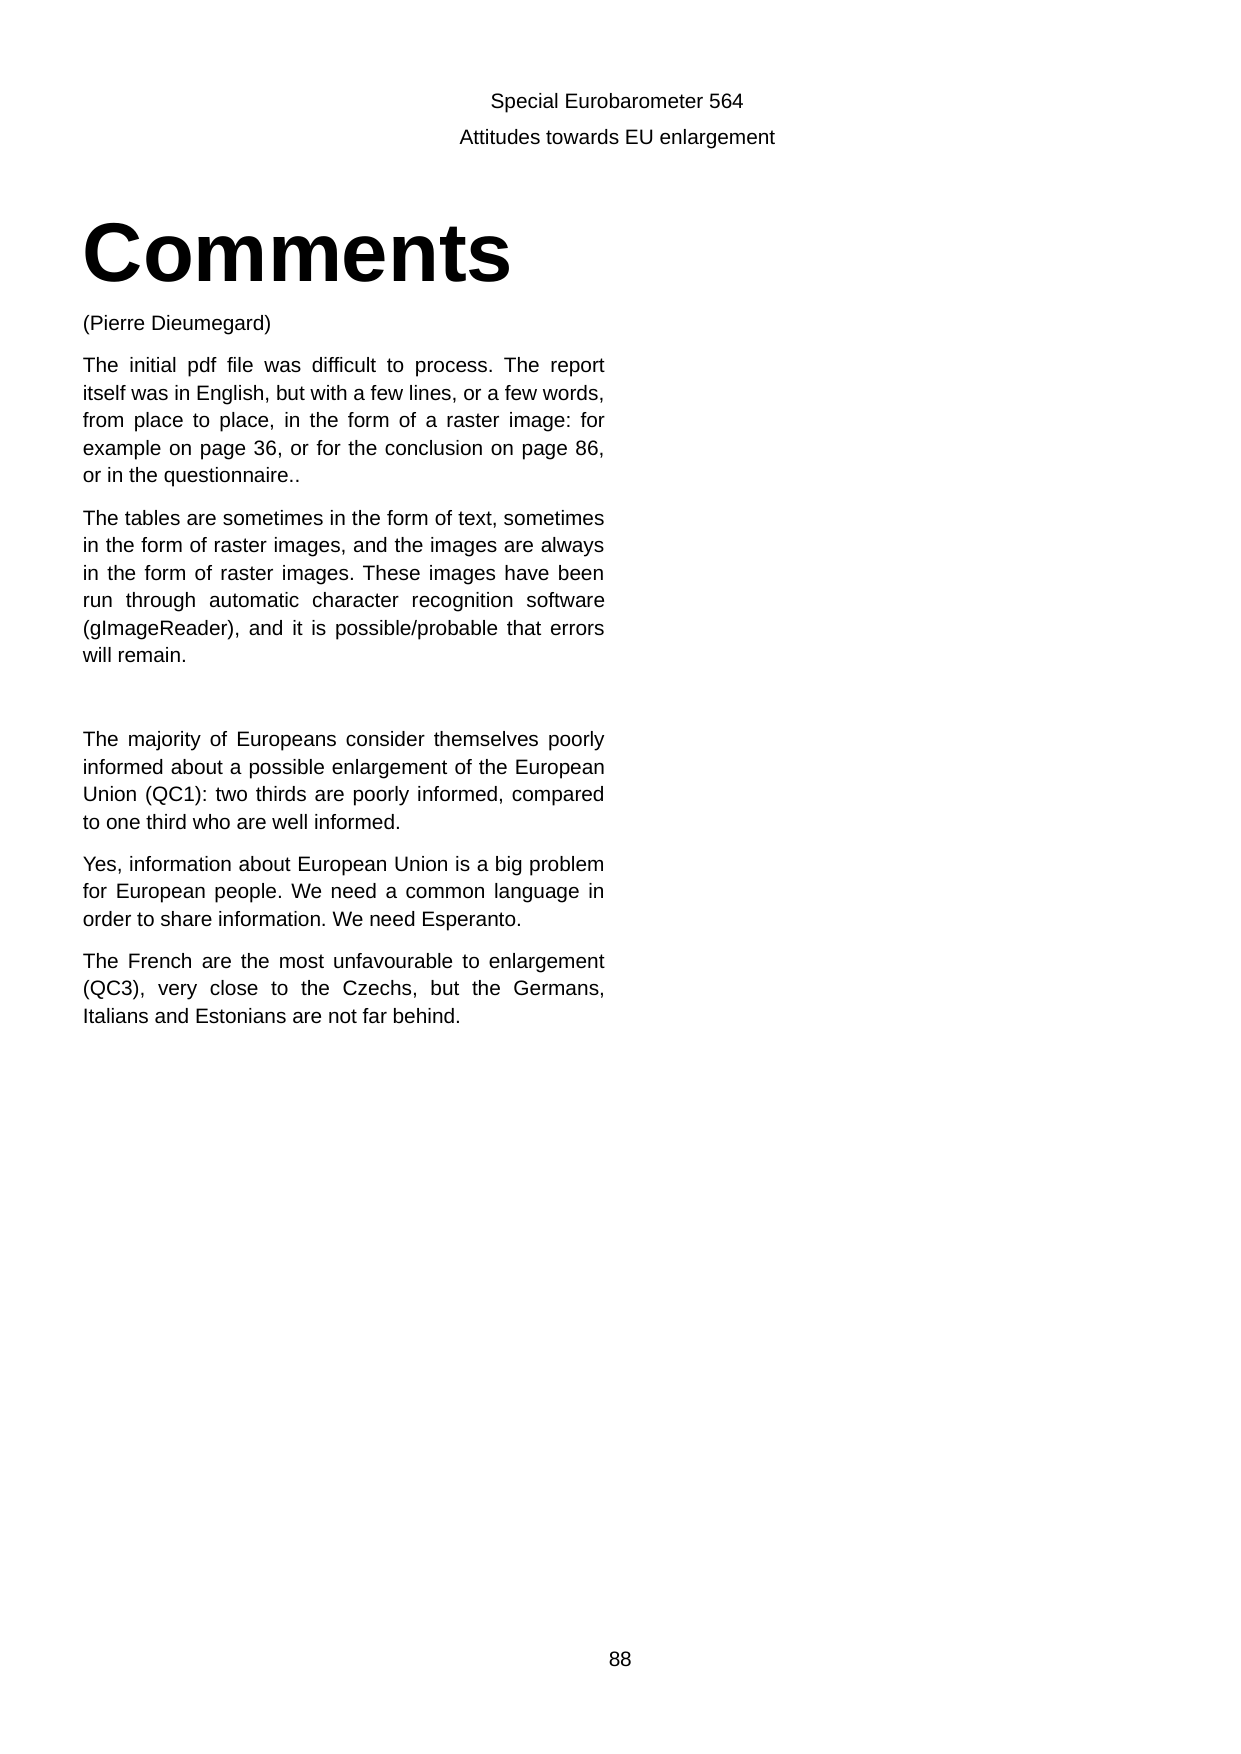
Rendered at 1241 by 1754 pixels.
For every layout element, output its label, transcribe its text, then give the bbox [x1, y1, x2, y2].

text The majority of Europeans consider themselves poorly informed about a possible enlargement of the European Union (QC1): two thirds are poorly informed, compared to one third who are well informed. [83, 727, 605, 833]
text Yes, information about European Union is a big problem for European people. We need a common language in order to share information. We need Esperanto. [83, 852, 605, 931]
text The French are the most unfavourable to enlargement (QC3), very close to the Czechs, but the Germans, Italians and Estonians are not far behind. [83, 949, 605, 1028]
subtitle Comments [83, 203, 605, 299]
text The initial pdf file was difficult to process. The report itself was in English, but with a few lines, or a few words, from place to place, in the form of a raster image: for example on page 36, or for the conclusion on page 86, or in the questionnaire.. [83, 353, 605, 487]
text The tables are sometimes in the form of text, sometimes in the form of raster images, and the images are always in the form of raster images. These images have been run through automatic character recognition software (gImageReader), and it is possible/probable that errors will remain. [83, 505, 605, 667]
text (Pierre Dieumegard) [83, 311, 605, 335]
